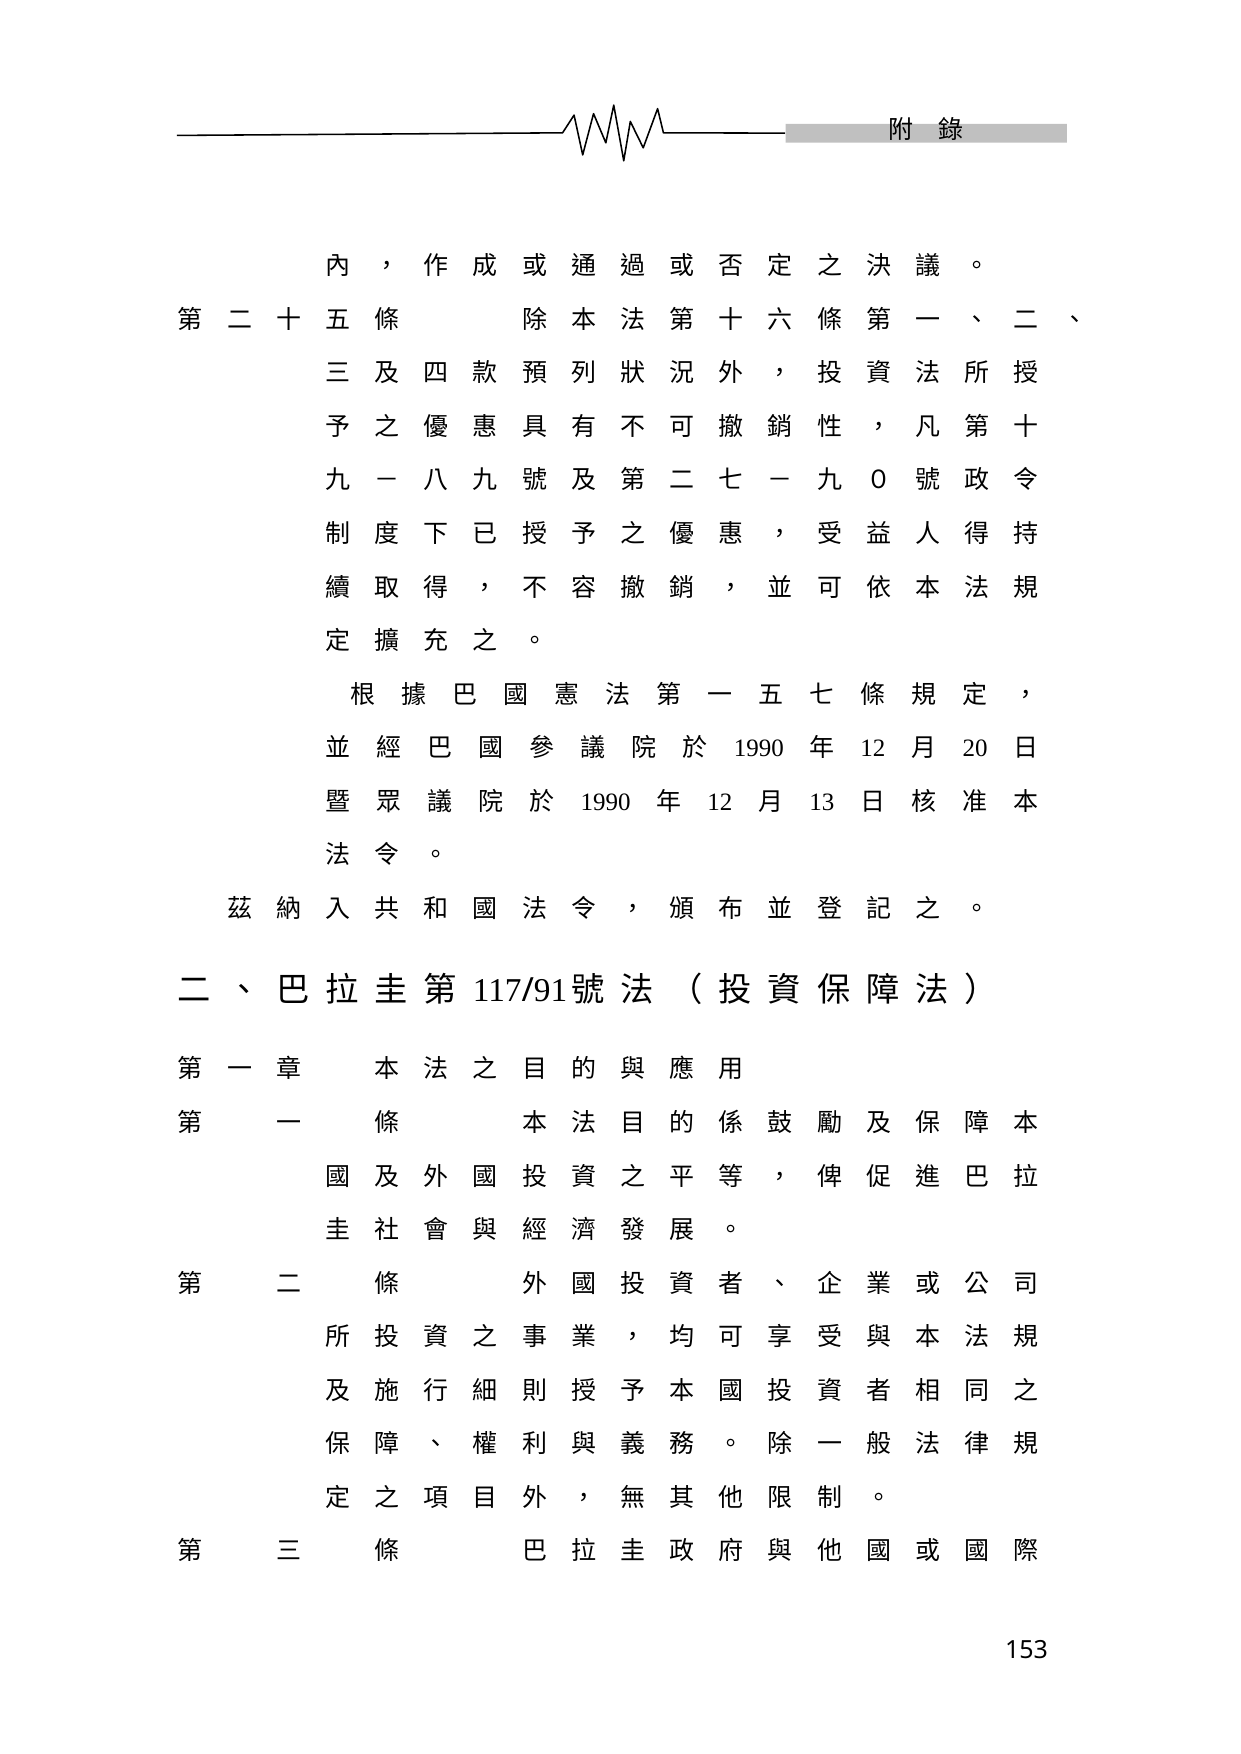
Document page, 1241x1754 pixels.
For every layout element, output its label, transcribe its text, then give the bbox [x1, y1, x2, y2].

text 內，作成或通過或否定之決議。 [178, 237, 1063, 291]
text 第一章 本法之目的與應用 [178, 1040, 1063, 1094]
text 第二十五條 除本法第十六條第一、二、三及四款預列狀況外，投資法所授予之優惠具有不可撤銷性，凡第十九－八九號及第二七－九０號政令制度下已授予之優惠，受益人得持續取得，不容撤銷，並可依本法規定擴充之。 [178, 291, 1063, 666]
text 茲納入共和國法令，頒布並登記之。 [178, 880, 1063, 933]
text 二、巴拉圭第117/91號法（投資保障法） [178, 960, 1063, 1013]
text 第 二 條 外國投資者、企業或公司所投資之事業，均可享受與本法規及施行細則授予本國投資者相同之保障、權利與義務。除一般法律規定之項目外，無其他限制。 [178, 1254, 1063, 1522]
text 第 一 條 本法目的係鼓勵及保障本國及外國投資之平等，俾促進巴拉圭社會與經濟發展。 [178, 1094, 1063, 1254]
text 根據巴國憲法第一五七條規定，並經巴國參議院於1990年12月20日暨眾議院於1990年12月13日核准本法令。 [301, 666, 1063, 880]
text 第 三 條 巴拉圭政府與他國或國際 [178, 1522, 1063, 1576]
